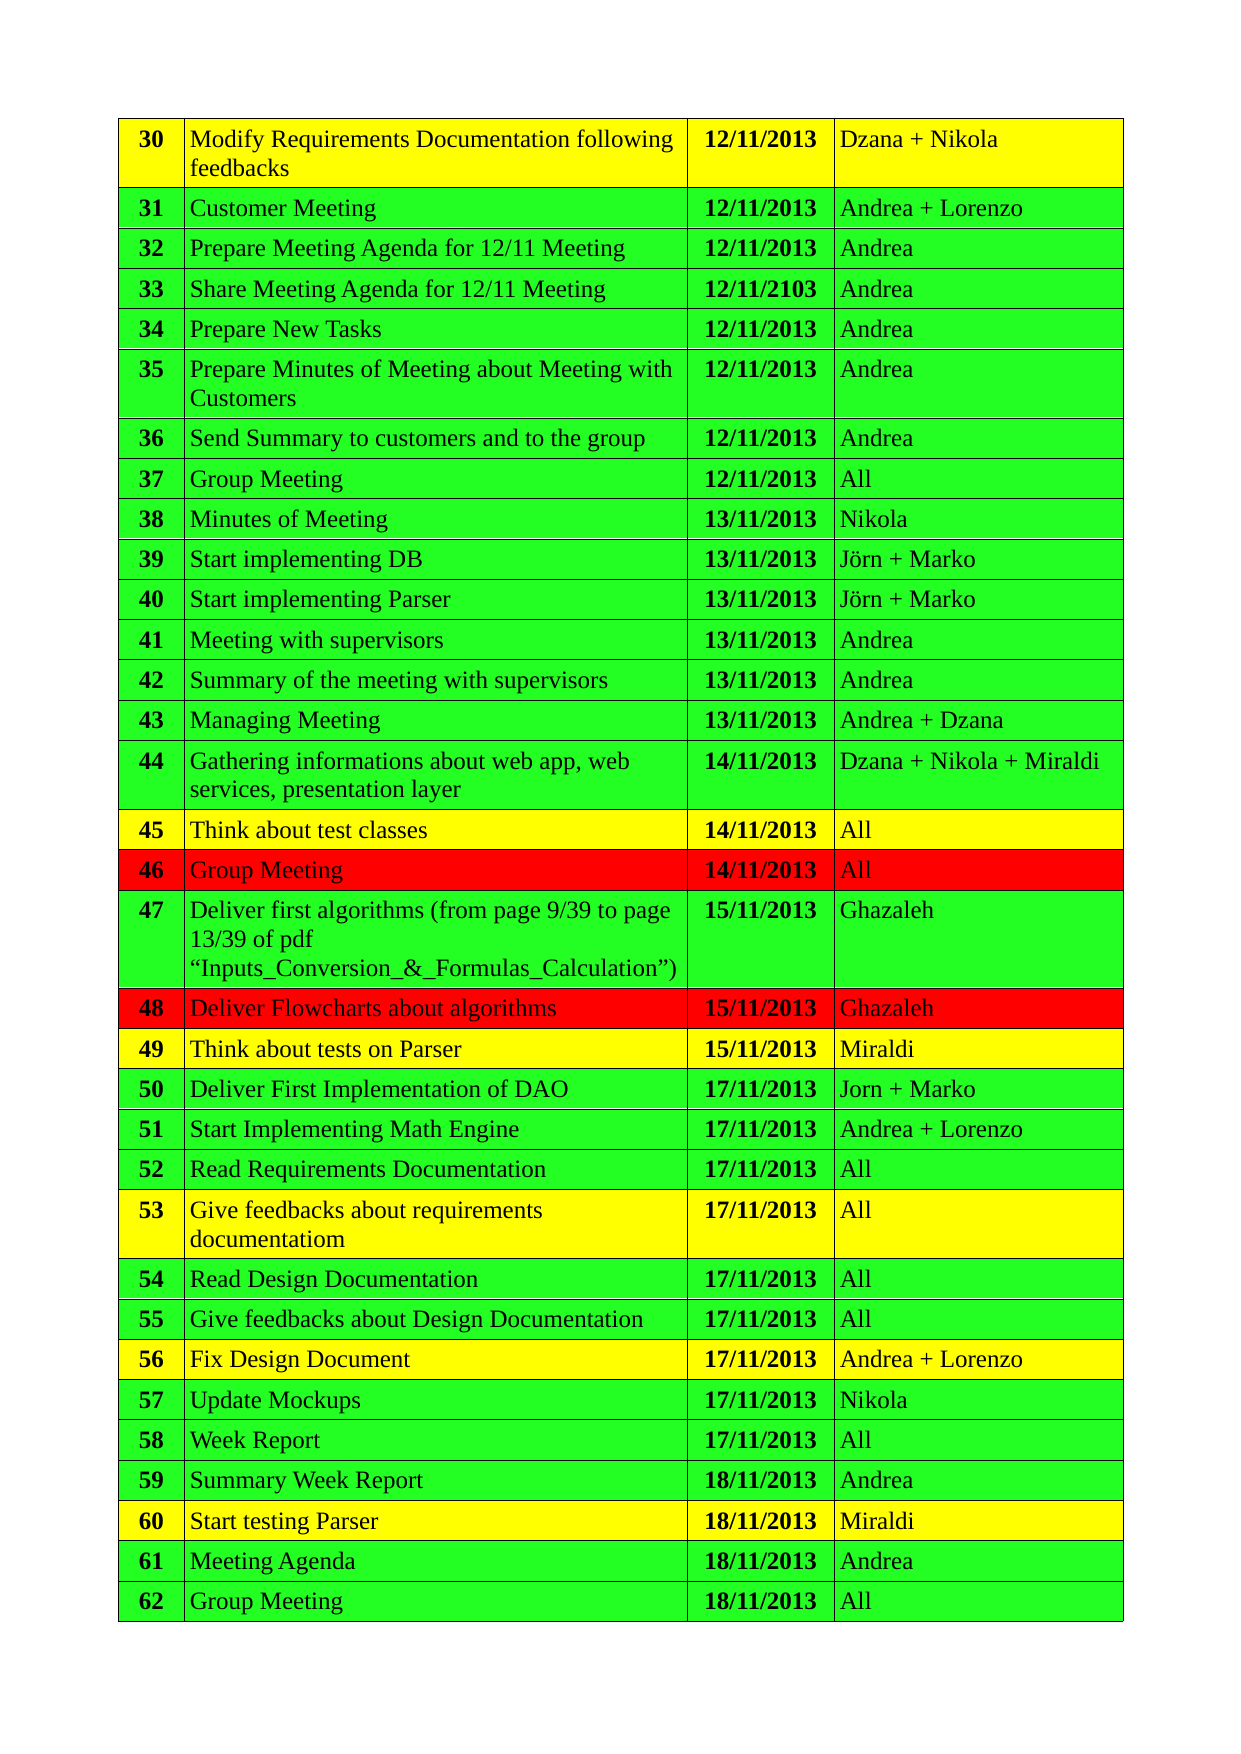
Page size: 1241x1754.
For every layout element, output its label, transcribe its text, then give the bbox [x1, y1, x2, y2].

table_cell 15/11/2013 [688, 891, 834, 987]
table_cell Jörn + Marko [835, 580, 1123, 619]
table_cell Gathering informations about web app, web services, presentation layer [185, 741, 687, 809]
table_cell Dzana + Nikola [835, 119, 1123, 187]
table_cell Summary Week Report [185, 1461, 687, 1500]
table_cell Andrea + Lorenzo [835, 188, 1123, 227]
table_cell Managing Meeting [185, 701, 687, 740]
table_cell 17/11/2013 [688, 1190, 834, 1258]
table_cell All [835, 1582, 1123, 1621]
table_cell Deliver First Implementation of DAO [185, 1069, 687, 1108]
table_cell Modify Requirements Documentation following feedbacks [185, 119, 687, 187]
table_cell 41 [119, 620, 184, 659]
table_cell Give feedbacks about requirements documentatiom [185, 1190, 687, 1258]
table_cell 13/11/2013 [688, 499, 834, 538]
table_cell 35 [119, 350, 184, 417]
table_cell Customer Meeting [185, 188, 687, 227]
table_cell 31 [119, 188, 184, 227]
table_cell 47 [119, 891, 184, 987]
table_cell Andrea [835, 419, 1123, 458]
table_cell 61 [119, 1541, 184, 1581]
table_cell Andrea [835, 660, 1123, 700]
table_cell All [835, 459, 1123, 498]
table_cell 18/11/2013 [688, 1461, 834, 1500]
table_cell 62 [119, 1582, 184, 1621]
table_cell Andrea + Dzana [835, 701, 1123, 740]
table_cell 12/11/2013 [688, 229, 834, 268]
table_cell 17/11/2013 [688, 1150, 834, 1189]
table_cell Give feedbacks about Design Documentation [185, 1300, 687, 1339]
table_cell 12/11/2103 [688, 269, 834, 308]
table_cell Share Meeting Agenda for 12/11 Meeting [185, 269, 687, 308]
table_cell 37 [119, 459, 184, 498]
table_cell 15/11/2013 [688, 1029, 834, 1068]
table_cell Start implementing DB [185, 540, 687, 579]
table_cell 13/11/2013 [688, 580, 834, 619]
table_cell Think about test classes [185, 810, 687, 849]
table_cell 17/11/2013 [688, 1380, 834, 1419]
table_cell 13/11/2013 [688, 660, 834, 700]
table_cell 12/11/2013 [688, 309, 834, 348]
table_cell 17/11/2013 [688, 1420, 834, 1460]
table_cell 58 [119, 1420, 184, 1460]
table_cell 17/11/2013 [688, 1300, 834, 1339]
table_cell 30 [119, 119, 184, 187]
table_cell Andrea [835, 350, 1123, 417]
table_cell Jorn + Marko [835, 1069, 1123, 1108]
table_cell Start testing Parser [185, 1501, 687, 1540]
table_cell 44 [119, 741, 184, 809]
table_cell Update Mockups [185, 1380, 687, 1419]
table_cell 12/11/2013 [688, 119, 834, 187]
table_cell Meeting Agenda [185, 1541, 687, 1581]
table_cell 48 [119, 989, 184, 1028]
table_cell Andrea [835, 1541, 1123, 1581]
table_cell 13/11/2013 [688, 540, 834, 579]
table_cell All [835, 850, 1123, 890]
table_cell Deliver first algorithms (from page 9/39 to page 13/39 of pdf “Inputs_Conversion_&_Formulas_Calculation”) [185, 891, 687, 987]
table_cell Group Meeting [185, 459, 687, 498]
table_cell Andrea [835, 229, 1123, 268]
table_cell Group Meeting [185, 1582, 687, 1621]
table_cell 13/11/2013 [688, 620, 834, 659]
table_cell 53 [119, 1190, 184, 1258]
table_cell Send Summary to customers and to the group [185, 419, 687, 458]
table_cell 38 [119, 499, 184, 538]
table_cell Andrea + Lorenzo [835, 1340, 1123, 1379]
table_cell 18/11/2013 [688, 1541, 834, 1581]
table_cell 33 [119, 269, 184, 308]
table_cell 12/11/2013 [688, 188, 834, 227]
table_cell Andrea [835, 309, 1123, 348]
table_cell 12/11/2013 [688, 459, 834, 498]
table_cell Nikola [835, 499, 1123, 538]
table_cell 12/11/2013 [688, 419, 834, 458]
table_cell Minutes of Meeting [185, 499, 687, 538]
table_cell Think about tests on Parser [185, 1029, 687, 1068]
table_cell Andrea [835, 1461, 1123, 1500]
table_cell 52 [119, 1150, 184, 1189]
table_cell Prepare New Tasks [185, 309, 687, 348]
table_cell Read Requirements Documentation [185, 1150, 687, 1189]
table_cell 17/11/2013 [688, 1110, 834, 1149]
table_cell Ghazaleh [835, 891, 1123, 987]
table_cell Jörn + Marko [835, 540, 1123, 579]
table_cell 46 [119, 850, 184, 890]
table_cell 59 [119, 1461, 184, 1500]
table_cell Fix Design Document [185, 1340, 687, 1379]
table_cell Deliver Flowcharts about algorithms [185, 989, 687, 1028]
table_cell Nikola [835, 1380, 1123, 1419]
table_cell 14/11/2013 [688, 741, 834, 809]
table_cell 15/11/2013 [688, 989, 834, 1028]
table_cell 57 [119, 1380, 184, 1419]
table_cell 50 [119, 1069, 184, 1108]
table_cell Summary of the meeting with supervisors [185, 660, 687, 700]
table_cell 49 [119, 1029, 184, 1068]
table_cell 60 [119, 1501, 184, 1540]
table_cell 43 [119, 701, 184, 740]
table_cell 45 [119, 810, 184, 849]
table_cell 17/11/2013 [688, 1259, 834, 1298]
table_cell All [835, 1300, 1123, 1339]
table_cell 18/11/2013 [688, 1501, 834, 1540]
table_cell Meeting with supervisors [185, 620, 687, 659]
table_cell 54 [119, 1259, 184, 1298]
table_cell Miraldi [835, 1501, 1123, 1540]
table_cell 12/11/2013 [688, 350, 834, 417]
table_cell 14/11/2013 [688, 850, 834, 890]
table_cell 56 [119, 1340, 184, 1379]
table_cell 13/11/2013 [688, 701, 834, 740]
table_cell Prepare Meeting Agenda for 12/11 Meeting [185, 229, 687, 268]
table_cell Andrea + Lorenzo [835, 1110, 1123, 1149]
table_cell 39 [119, 540, 184, 579]
table_cell 17/11/2013 [688, 1340, 834, 1379]
table_cell 32 [119, 229, 184, 268]
table_cell 36 [119, 419, 184, 458]
table_cell 14/11/2013 [688, 810, 834, 849]
table_cell All [835, 810, 1123, 849]
table_cell Andrea [835, 620, 1123, 659]
table_cell 18/11/2013 [688, 1582, 834, 1621]
table_cell All [835, 1420, 1123, 1460]
table_cell Group Meeting [185, 850, 687, 890]
table_cell Andrea [835, 269, 1123, 308]
table_cell 40 [119, 580, 184, 619]
table_cell 17/11/2013 [688, 1069, 834, 1108]
table_cell All [835, 1259, 1123, 1298]
table_cell All [835, 1190, 1123, 1258]
table_cell 51 [119, 1110, 184, 1149]
table_cell 55 [119, 1300, 184, 1339]
table_cell Start Implementing Math Engine [185, 1110, 687, 1149]
table_cell Miraldi [835, 1029, 1123, 1068]
table_cell Start implementing Parser [185, 580, 687, 619]
table_cell Prepare Minutes of Meeting about Meeting with Customers [185, 350, 687, 417]
table_cell Ghazaleh [835, 989, 1123, 1028]
table_cell Dzana + Nikola + Miraldi [835, 741, 1123, 809]
table_cell 42 [119, 660, 184, 700]
table_cell Week Report [185, 1420, 687, 1460]
table_cell 34 [119, 309, 184, 348]
table_cell Read Design Documentation [185, 1259, 687, 1298]
table_cell All [835, 1150, 1123, 1189]
